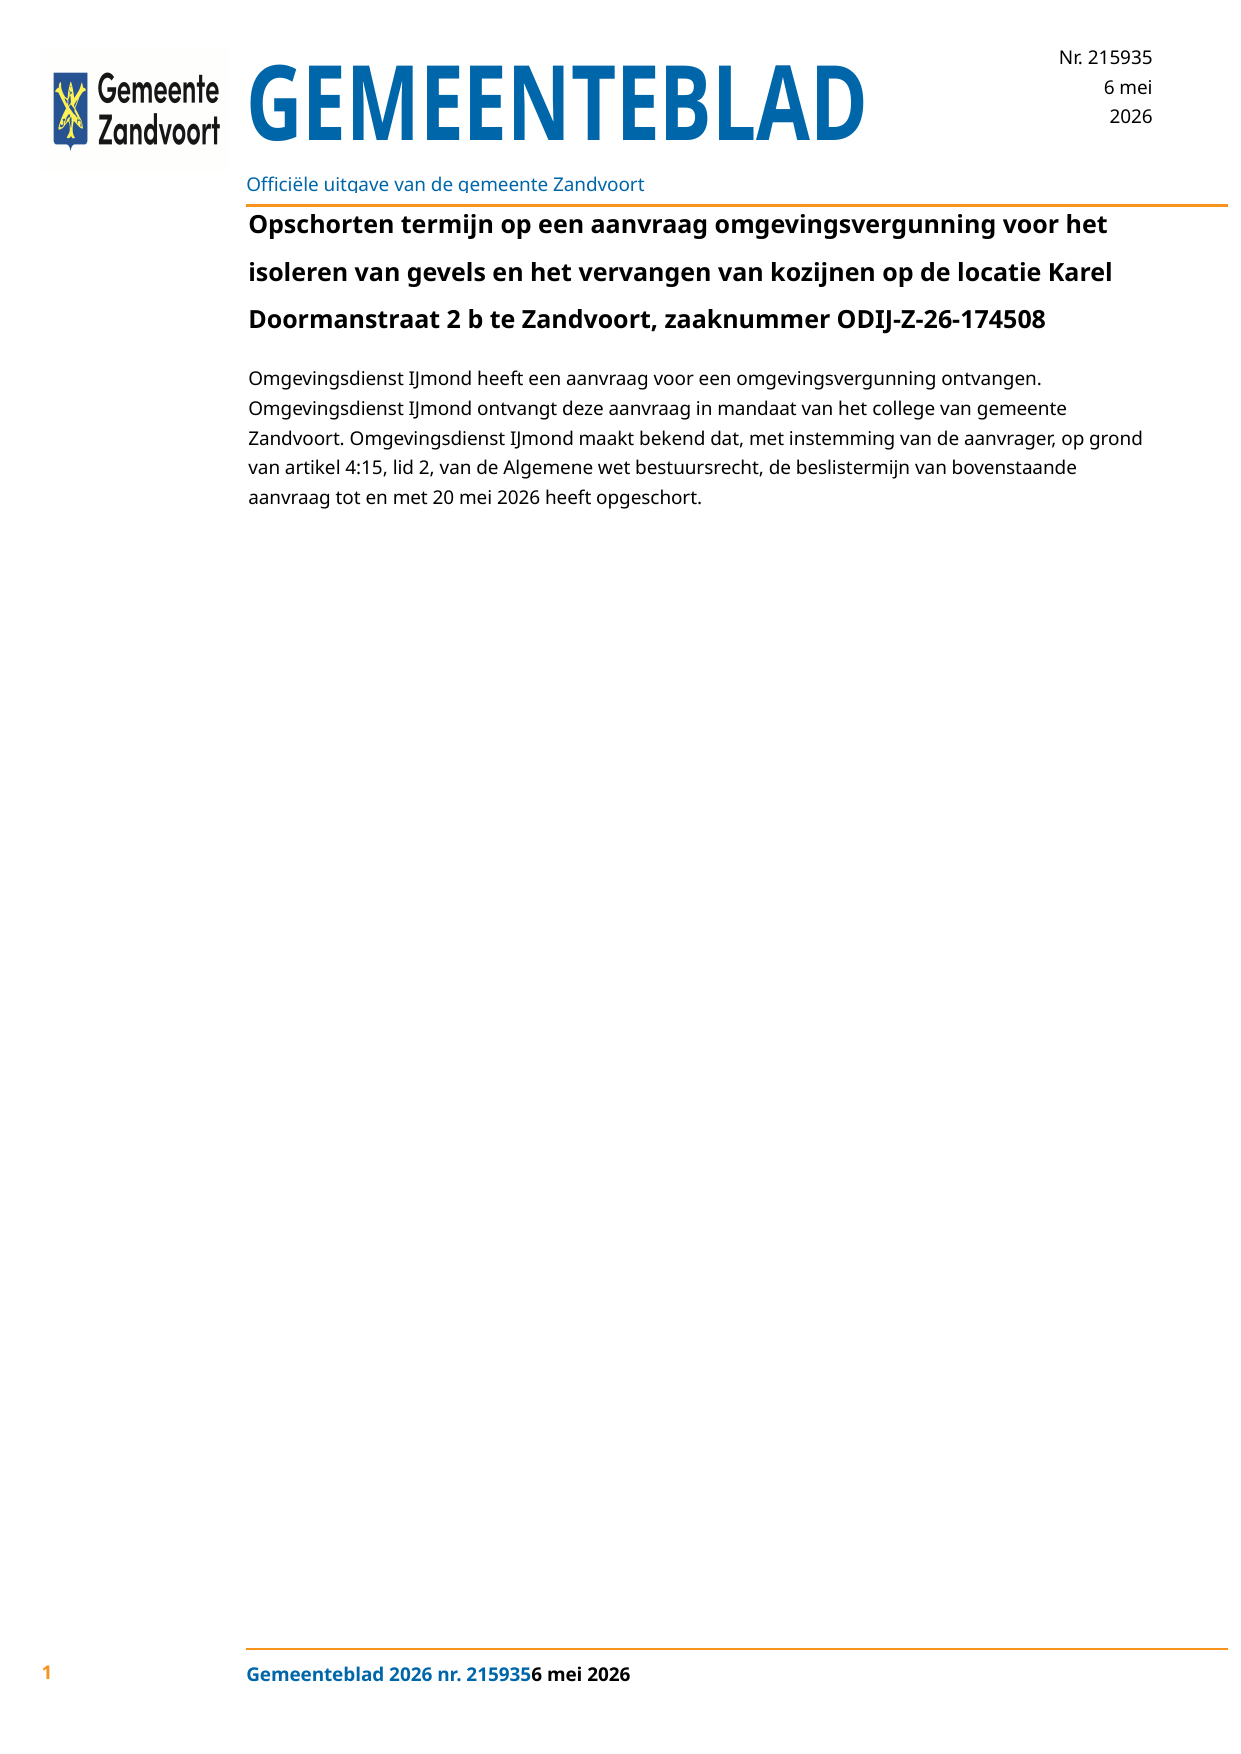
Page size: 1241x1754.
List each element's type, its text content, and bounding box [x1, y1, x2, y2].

picture [41, 47, 231, 172]
text Omgevingsdienst IJmond heeft een aanvraag voor een omgevingsvergunning ontvangen. Omgevingsdienst IJmond ontvangt deze aanvraag in mandaat van het college van gemeente Zandvoort. Omgevingsdienst IJmond maakt bekend dat, met instemming van de aanvrager, op grond van artikel 4:15, lid 2, van de Algemene wet bestuursrecht, de beslistermijn van bovenstaande aanvraag tot en met 20 mei 2026 heeft opgeschort. [248, 366, 1152, 509]
text Opschorten termijn op een aanvraag omgevingsvergunning voor het isoleren van gevels en het vervangen van kozijnen op de locatie Karel Doormanstraat 2 b te Zandvoort, zaaknummer ODIJ-Z-26-174508 [248, 207, 1152, 336]
